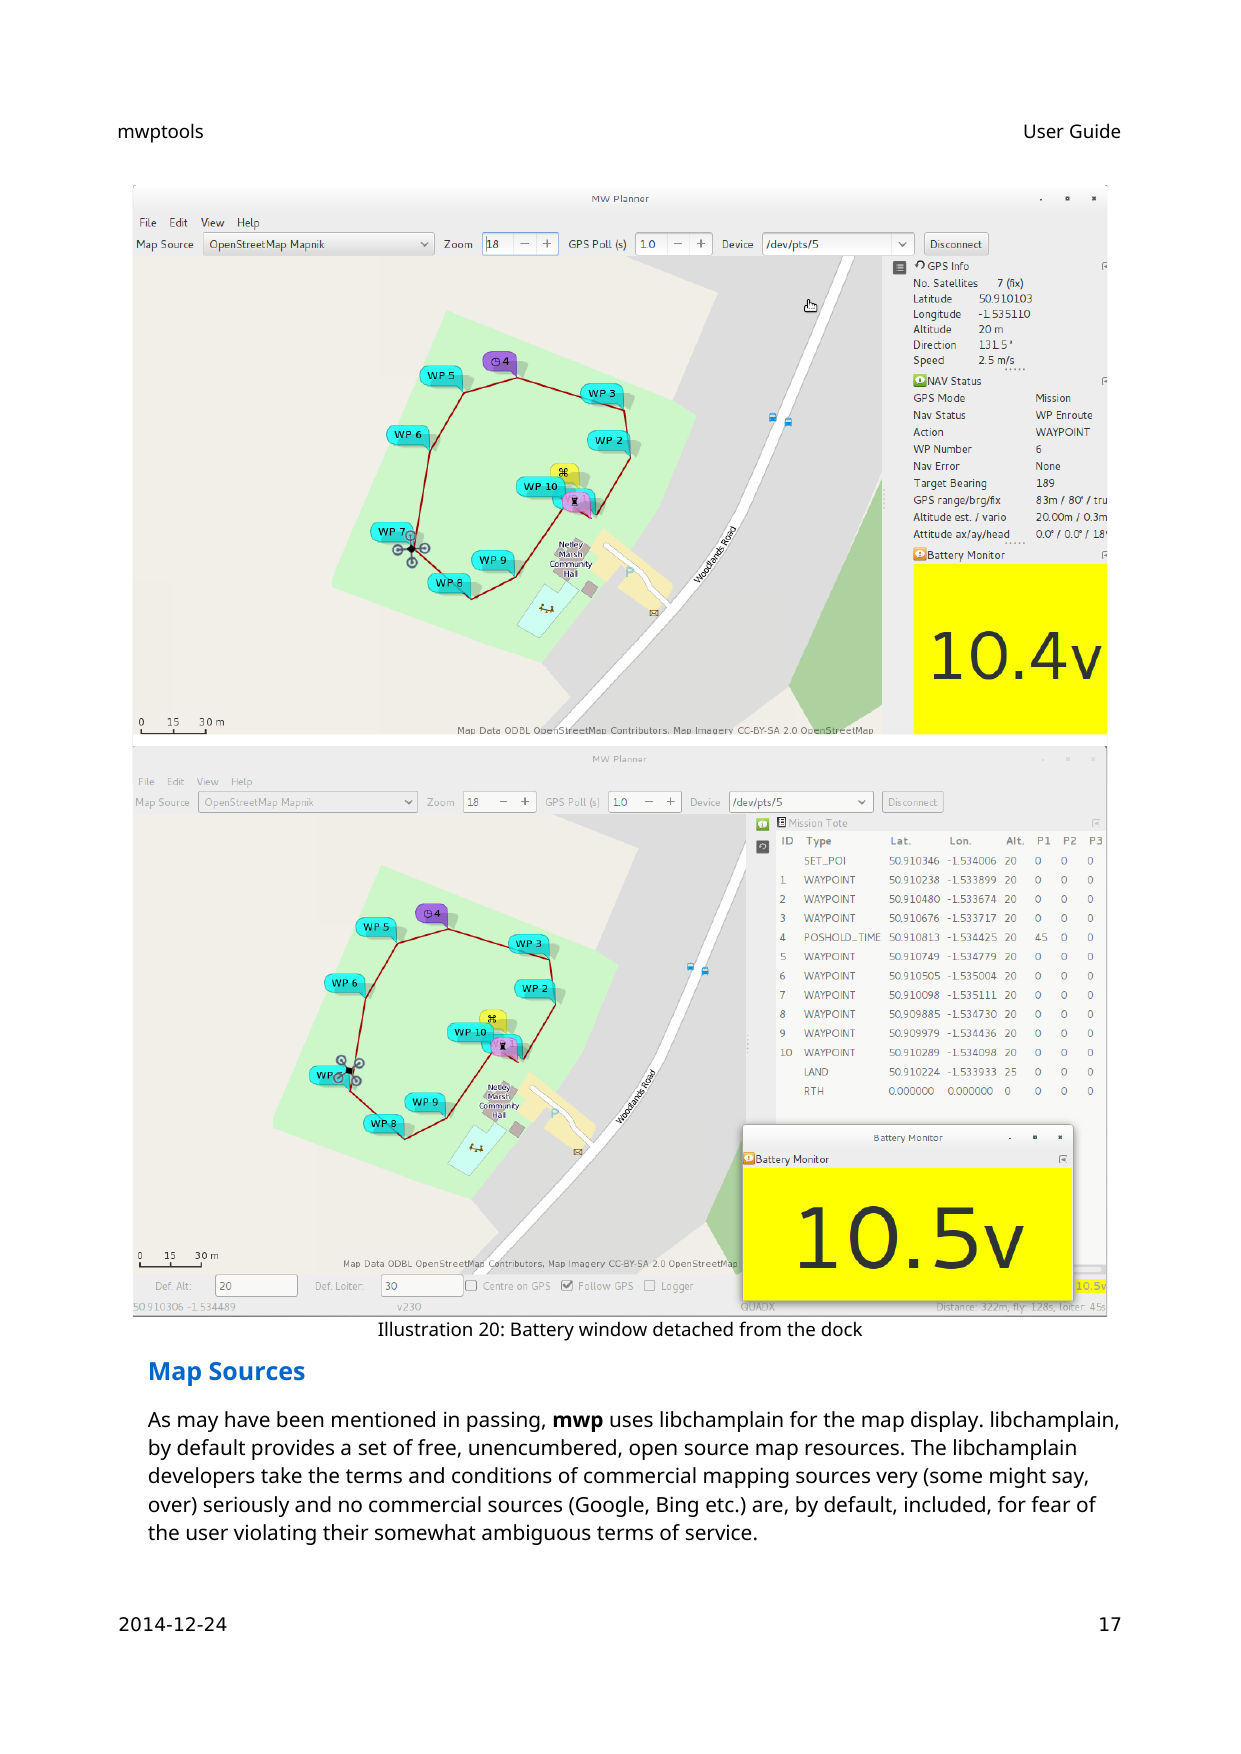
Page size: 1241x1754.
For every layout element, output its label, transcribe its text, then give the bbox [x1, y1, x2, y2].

picture [132, 185, 1108, 1317]
text As may have been mentioned in passing, mwp uses libchamplain for the map display. libchamplain, by default provides a set of free, unencumbered, open source map resources. The libchamplain developers take the terms and conditions of commercial mapping sources very (some might say, over) seriously and no commercial sources (Google, Bing etc.) are, by default, included, for fear of the user violating their somewhat ambiguous terms of service. [148, 1405, 1122, 1546]
text Illustration 20: Battery window detached from the dock [133, 1317, 1107, 1342]
subtitle Map Sources [148, 173, 1122, 1387]
